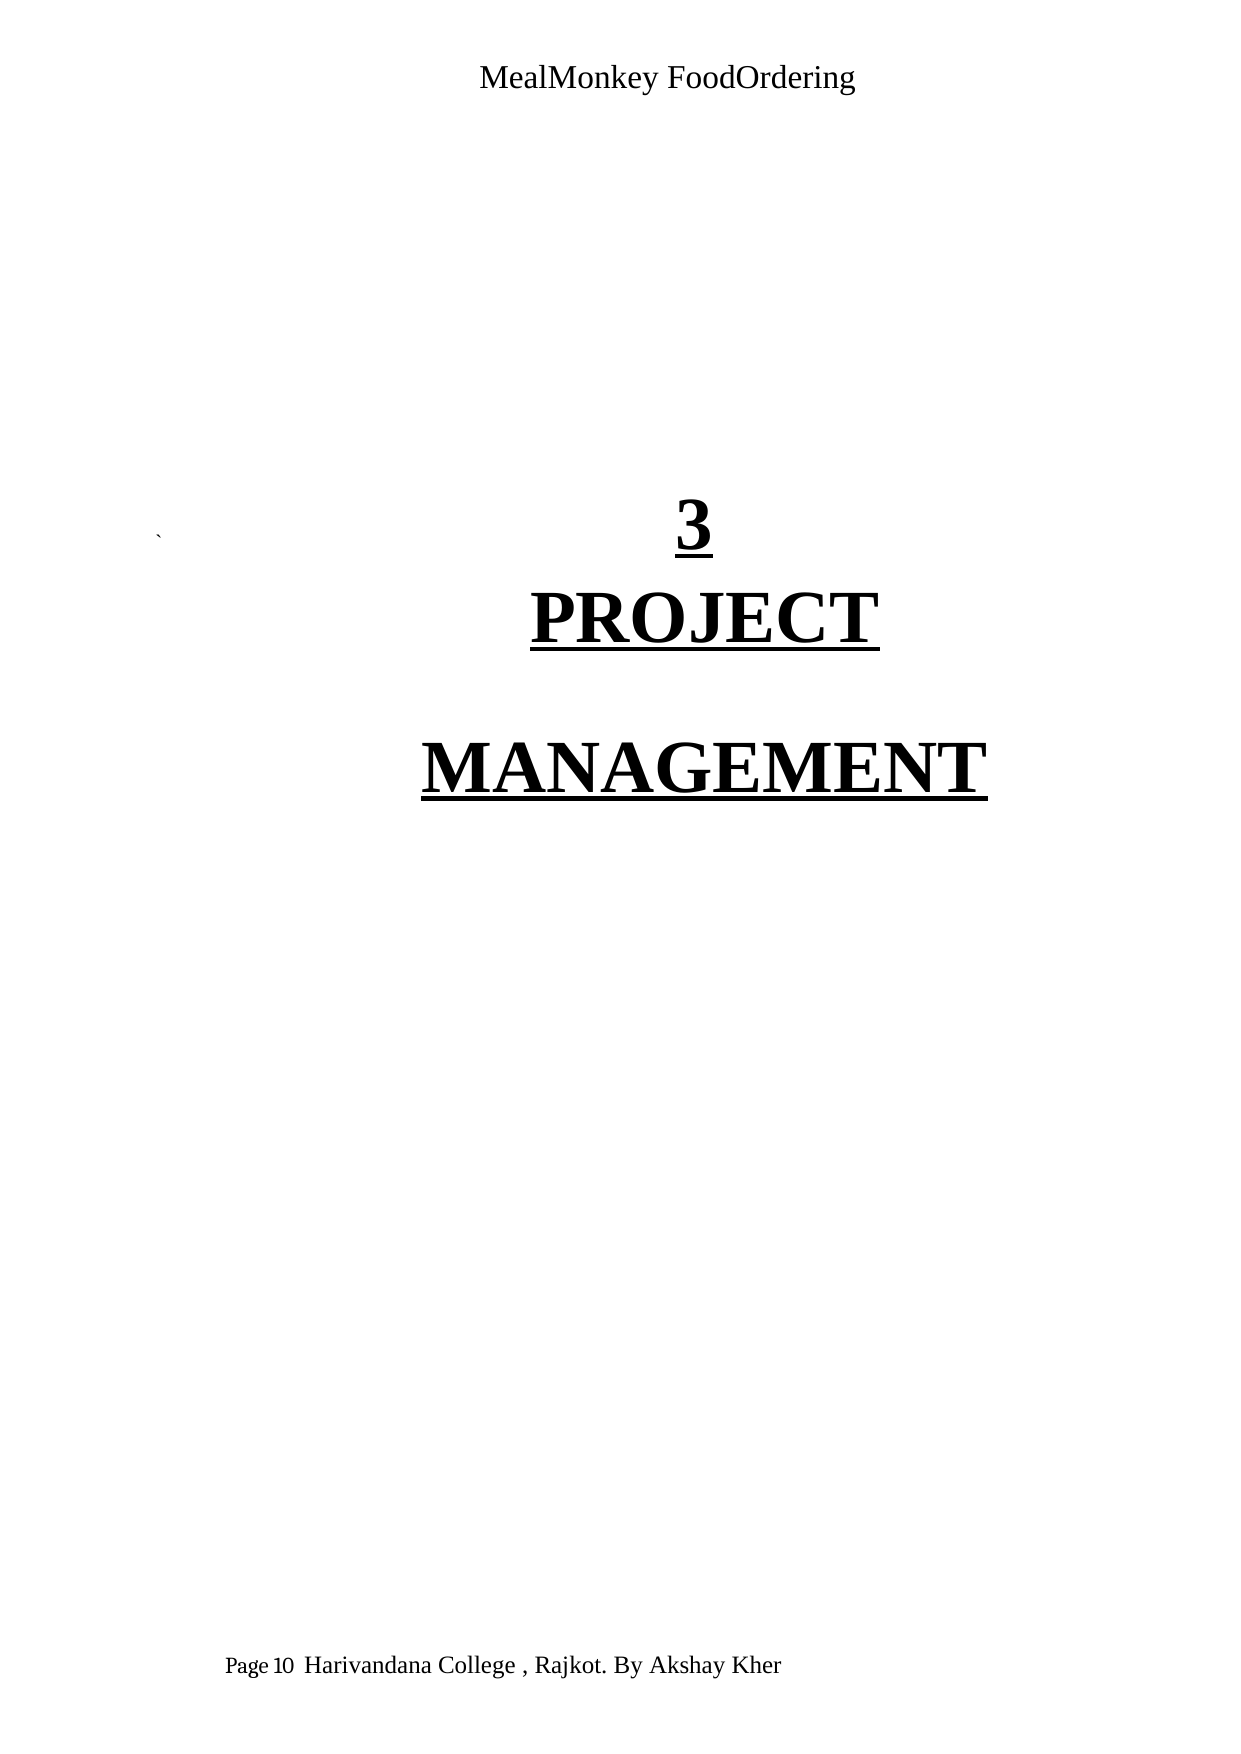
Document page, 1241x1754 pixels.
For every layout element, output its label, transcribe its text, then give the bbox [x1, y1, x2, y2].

text ` 3 [150, 480, 1185, 566]
text PROJECT [530, 573, 1185, 659]
text MANAGEMENT [150, 722, 988, 808]
